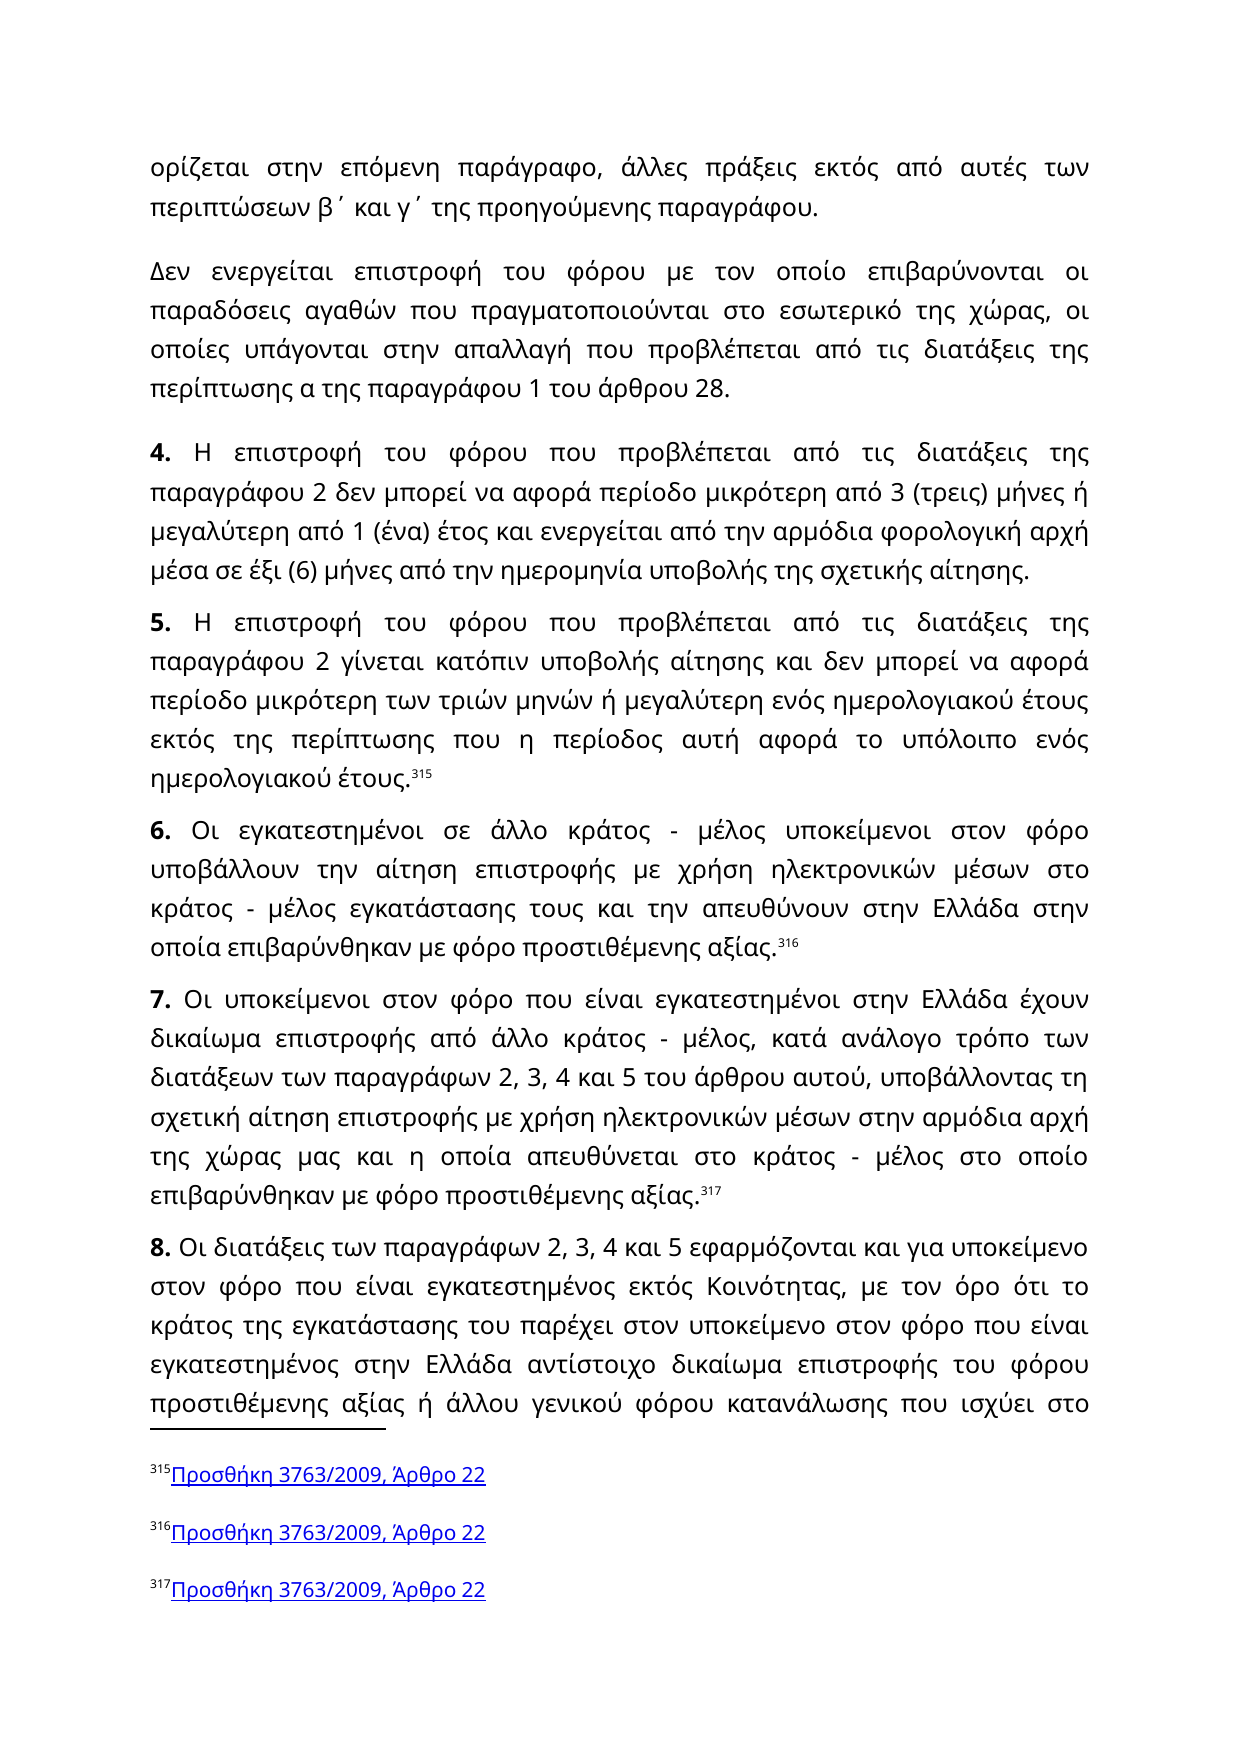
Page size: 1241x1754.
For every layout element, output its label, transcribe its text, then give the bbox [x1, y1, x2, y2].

text 7. Οι υποκείμενοι στον φόρο που είναι εγκατεστημένοι στην Ελλάδα έχουν δικαίωμα επιστροφής από άλλο κράτος - μέλος, κατά ανάλογο τρόπο των διατάξεων των παραγράφων 2, 3, 4 και 5 του άρθρου αυτού, υποβάλλοντας τη σχετική αίτηση επιστροφής με χρήση ηλεκτρονικών μέσων στην αρμόδια αρχή της χώρας μας και η οποία απευθύνεται στο κράτος - μέλος στο οποίο επιβαρύνθηκαν με φόρο προστιθέμενης αξίας. [150, 982, 1090, 1212]
text 5. Η επιστροφή του φόρου που προβλέπεται από τις διατάξεις της παραγράφου 2 γίνεται κατόπιν υποβολής αίτησης και δεν μπορεί να αφορά περίοδο μικρότερη των τριών μηνών ή μεγαλύτερη ενός ημερολογιακού έτους εκτός της περίπτωσης που η περίοδος αυτή αφορά το υπόλοιπο ενός ημερολογιακού έτους. [150, 604, 1090, 795]
text Δεν ενεργείται επιστροφή του φόρου με τον οποίο επιβαρύνονται οι παραδόσεις αγαθών που πραγματοποιούνται στο εσωτερικό της χώρας, οι οποίες υπάγονται στην απαλλαγή που προβλέπεται από τις διατάξεις της περίπτωσης α της παραγράφου 1 του άρθρου 28. [150, 253, 1090, 405]
text 6. Οι εγκατεστημένοι σε άλλο κράτος - μέλος υποκείμενοι στον φόρο υποβάλλουν την αίτηση επιστροφής με χρήση ηλεκτρονικών μέσων στο κράτος - μέλος εγκατάστασης τους και την απευθύνουν στην Ελλάδα στην οποία επιβαρύνθηκαν με φόρο προστιθέμενης αξίας. [150, 812, 1090, 964]
text Προσθήκη 3763/2009, Άρθρο 22 [150, 1576, 1090, 1604]
text 8. Οι διατάξεις των παραγράφων 2, 3, 4 και 5 εφαρμόζονται και για υποκείμενο στον φόρο που είναι εγκατεστημένος εκτός Κοινότητας, με τον όρο ότι το κράτος της εγκατάστασης του παρέχει στον υποκείμενο στον φόρο που είναι εγκατεστημένος στην Ελλάδα αντίστοιχο δικαίωμα επιστροφής του φόρου προστιθέμενης αξίας ή άλλου γενικού φόρου κατανάλωσης που ισχύει στο [150, 1229, 1090, 1420]
text 4. Η επιστροφή του φόρου που προβλέπεται από τις διατάξεις της παραγράφου 2 δεν μπορεί να αφορά περίοδο μικρότερη από 3 (τρεις) μήνες ή μεγαλύτερη από 1 (ένα) έτος και ενεργείται από την αρμόδια φορολογική αρχή μέσα σε έξι (6) μήνες από την ημερομηνία υποβολής της σχετικής αίτησης. [150, 435, 1090, 587]
text ορίζεται στην επόμενη παράγραφο, άλλες πράξεις εκτός από αυτές των περιπτώσεων β΄ και γ΄ της προηγούμενης παραγράφου. [150, 150, 1090, 223]
text Προσθήκη 3763/2009, Άρθρο 22 [150, 1460, 1090, 1489]
text Προσθήκη 3763/2009, Άρθρο 22 [150, 1518, 1090, 1546]
